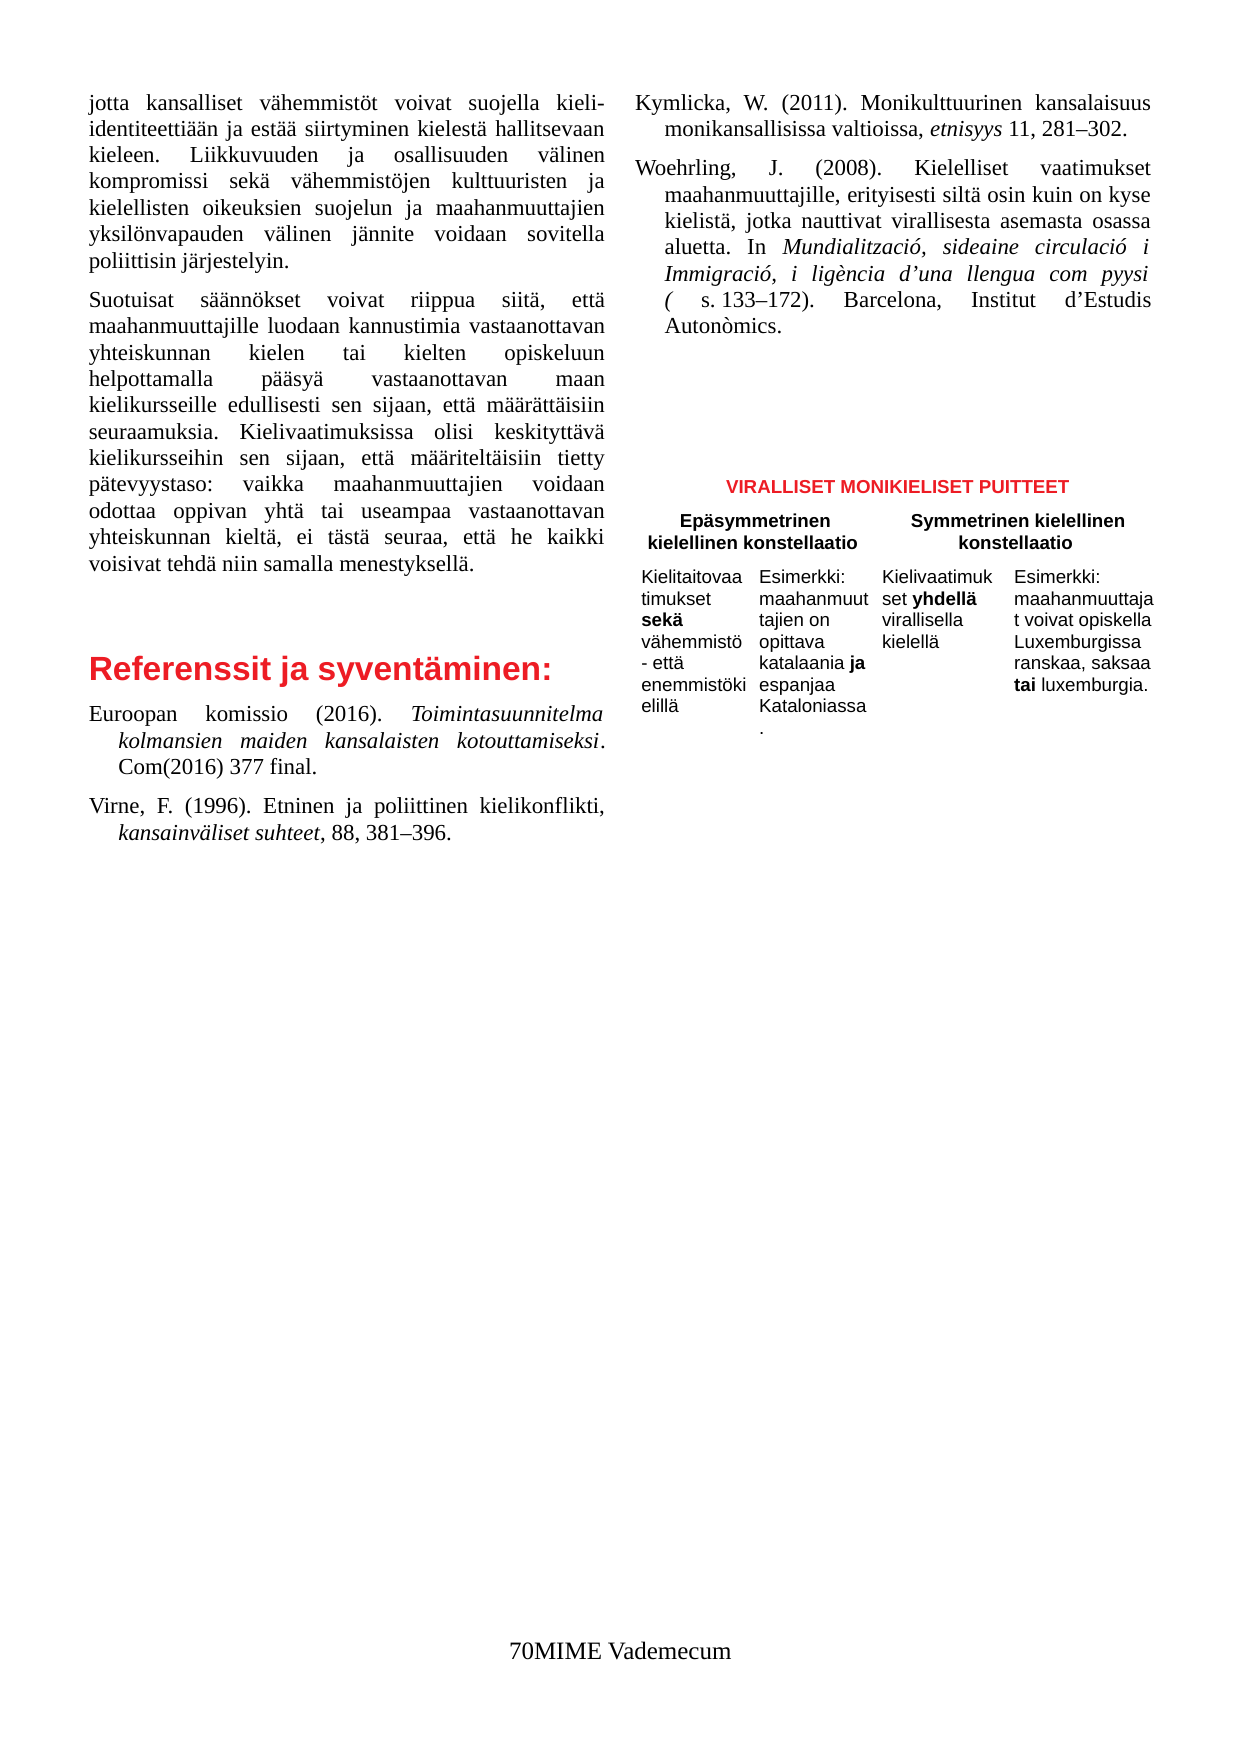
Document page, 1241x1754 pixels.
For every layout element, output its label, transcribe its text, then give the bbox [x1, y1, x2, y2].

table_cell Symmetrinen kielellinen konstellaatio [876, 504, 1160, 559]
table_cell Esimerkki: maahanmuuttajat voivat opiskella Luxemburgissa ranskaa, saksaa tai luxemburgia. [1008, 560, 1160, 744]
text Kymlicka, W. (2011). Monikulttuurinen kansalaisuus monikansallisissa valtioissa, etnisyys 11, 281–302. [635, 88, 1152, 141]
table_cell Kielivaatimukset yhdellä virallisella kielellä [876, 560, 1008, 744]
text Woehrling, J. (2008). Kielelliset vaatimukset maahanmuuttajille, erityisesti siltä osin kuin on kyse kielistä, jotka nauttivat virallisesta asemasta osassa aluetta. In Mundialització, sideaine circulació i Immigració, i ligència d’una llengua com pyysi ( s. 133–172). Barcelona, Institut d’Estudis Autonòmics. [635, 154, 1152, 339]
table_cell Kielitaitovaatimukset sekä vähemmistö- että enemmistökielillä [635, 560, 753, 744]
table_header VIRALLISET MONIKIELISET PUITTEET [635, 470, 1160, 504]
text Suotuisat säännökset voivat riippua siitä, että maahanmuuttajille luodaan kannustimia vastaanottavan yhteiskunnan kielen tai kielten opiskeluun helpottamalla pääsyä vastaanottavan maan kielikursseille edullisesti sen sijaan, että määrättäisiin seuraamuksia. Kielivaatimuksissa olisi keskityttävä kielikursseihin sen sijaan, että määriteltäisiin tietty pätevyystaso: vaikka maahanmuuttajien voidaan odottaa oppivan yhtä tai useampaa vastaanottavan yhteiskunnan kieltä, ei tästä seuraa, että he kaikki voisivat tehdä niin samalla menestyksellä. [88, 286, 605, 576]
table_cell Esimerkki: maahanmuuttajien on opittava katalaania ja espanjaa Kataloniassa. [753, 560, 876, 744]
text jotta kansalliset vähemmistöt voivat suojella kieli-identiteettiään ja estää siirtyminen kielestä hallitsevaan kieleen. Liikkuvuuden ja osallisuuden välinen kompromissi sekä vähemmistöjen kulttuuristen ja kielellisten oikeuksien suojelun ja maahanmuuttajien yksilönvapauden välinen jännite voidaan sovitella poliittisin järjestelyin. [88, 88, 605, 273]
table_cell Epäsymmetrinen kielellinen konstellaatio [635, 504, 876, 559]
text Euroopan komissio (2016). Toimintasuunnitelma kolmansien maiden kansalaisten kotouttamiseksi. Com(2016) 377 final. [88, 700, 605, 779]
subtitle Referenssit ja syventäminen: [88, 649, 605, 688]
text Virne, F. (1996). Etninen ja poliittinen kielikonflikti, kansainväliset suhteet, 88, 381–396. [88, 792, 605, 845]
